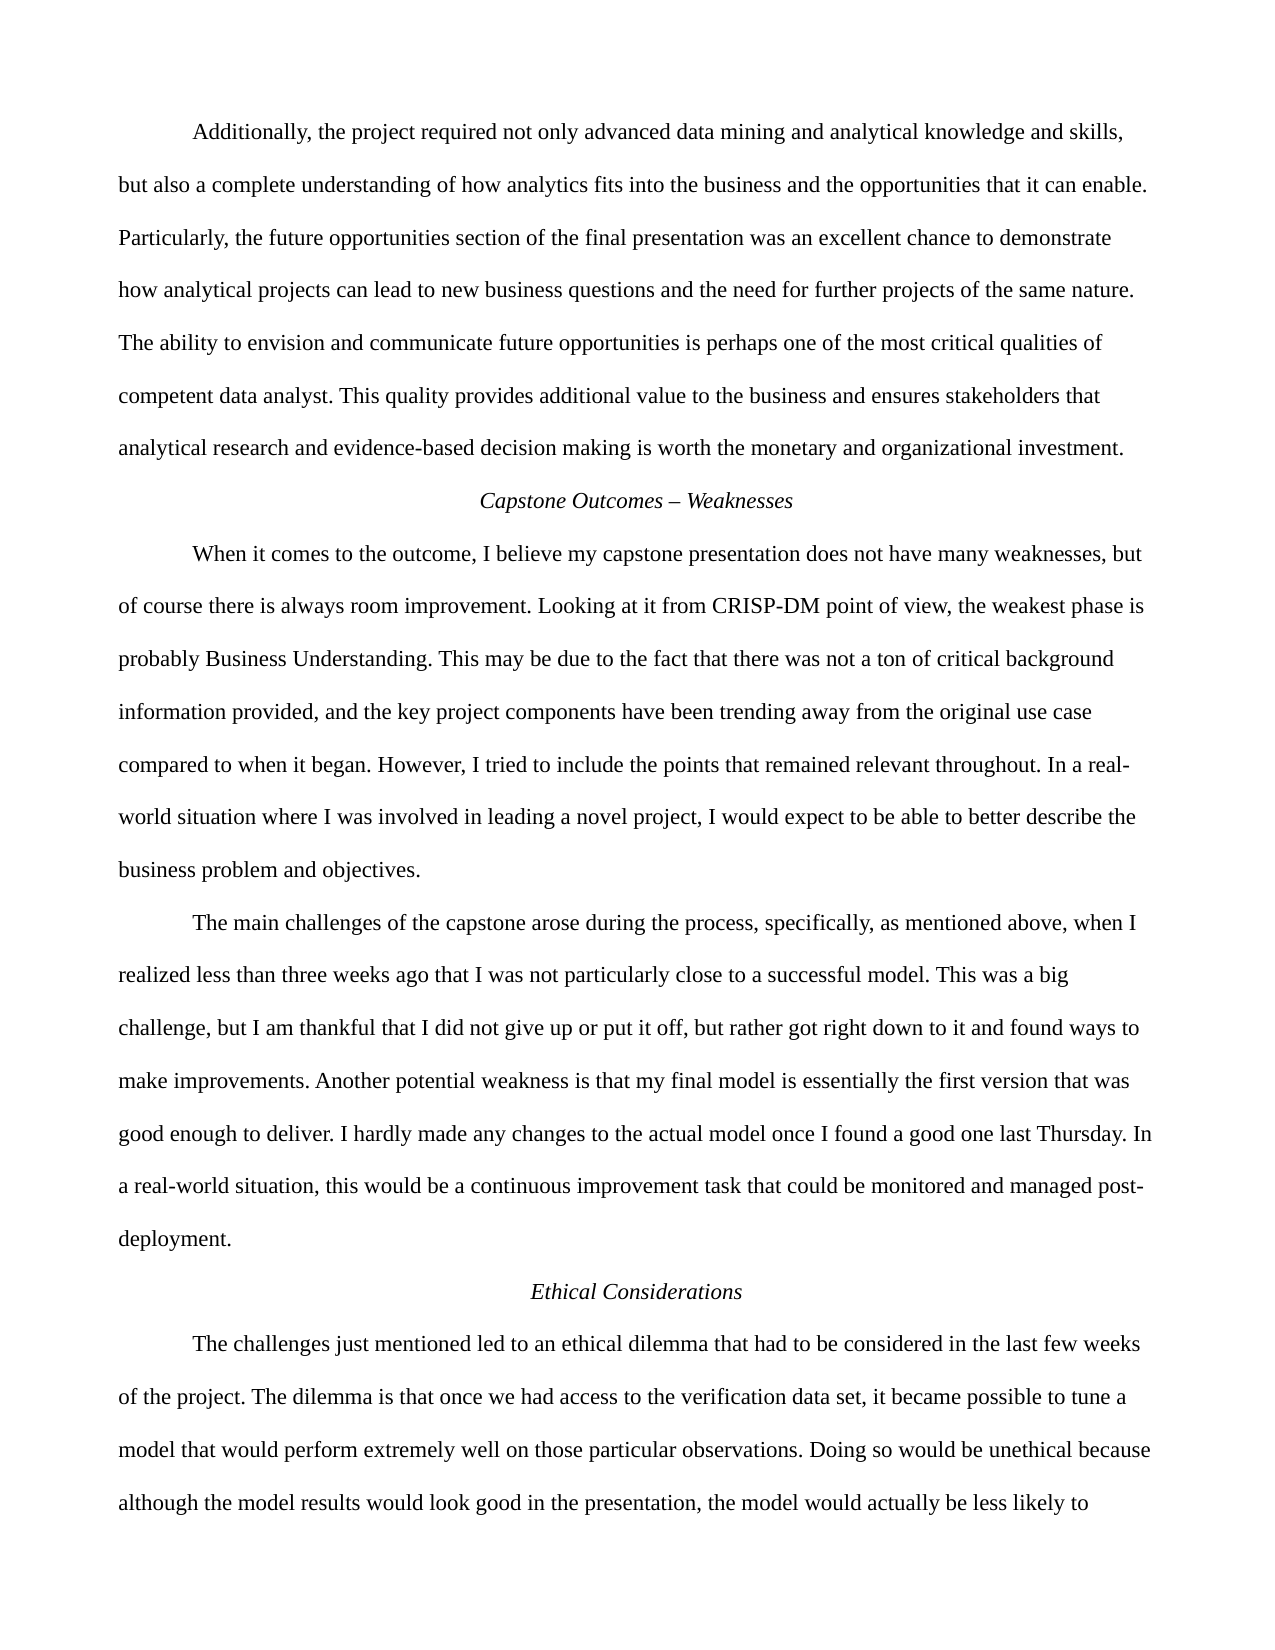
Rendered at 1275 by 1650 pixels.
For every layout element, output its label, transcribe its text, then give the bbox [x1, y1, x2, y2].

text Ethical Considerations [118, 1278, 1157, 1304]
text When it comes to the outcome, I believe my capstone presentation does not have many weaknesses, but of course there is always room improvement. Looking at it from CRISP-DM point of view, the weakest phase is probably Business Understanding. This may be due to the fact that there was not a ton of critical background information provided, and the key project components have been trending away from the original use case compared to when it began. However, I tried to include the points that remained relevant throughout. In a real-world situation where I was involved in leading a novel project, I would expect to be able to better describe the business problem and objectives. [118, 540, 1157, 882]
text The challenges just mentioned led to an ethical dilemma that had to be considered in the last few weeks of the project. The dilemma is that once we had access to the verification data set, it became possible to tune a model that would perform extremely well on those particular observations. Doing so would be unethical because although the model results would look good in the presentation, the model would actually be less likely to [118, 1330, 1157, 1515]
text The main challenges of the capstone arose during the process, specifically, as mentioned above, when I realized less than three weeks ago that I was not particularly close to a successful model. This was a big challenge, but I am thankful that I did not give up or put it off, but rather got right down to it and found ways to make improvements. Another potential weakness is that my final model is essentially the first version that was good enough to deliver. I hardly made any changes to the actual model once I found a good one last Thursday. In a real-world situation, this would be a continuous improvement task that could be monitored and managed post-deployment. [118, 909, 1157, 1251]
text Additionally, the project required not only advanced data mining and analytical knowledge and skills, but also a complete understanding of how analytics fits into the business and the opportunities that it can enable. Particularly, the future opportunities section of the final presentation was an excellent chance to demonstrate how analytical projects can lead to new business questions and the need for further projects of the same nature. The ability to envision and communicate future opportunities is perhaps one of the most critical qualities of competent data analyst. This quality provides additional value to the business and ensures stakeholders that analytical research and evidence-based decision making is worth the monetary and organizational investment. [118, 118, 1157, 461]
text Capstone Outcomes – Weaknesses [118, 487, 1157, 513]
